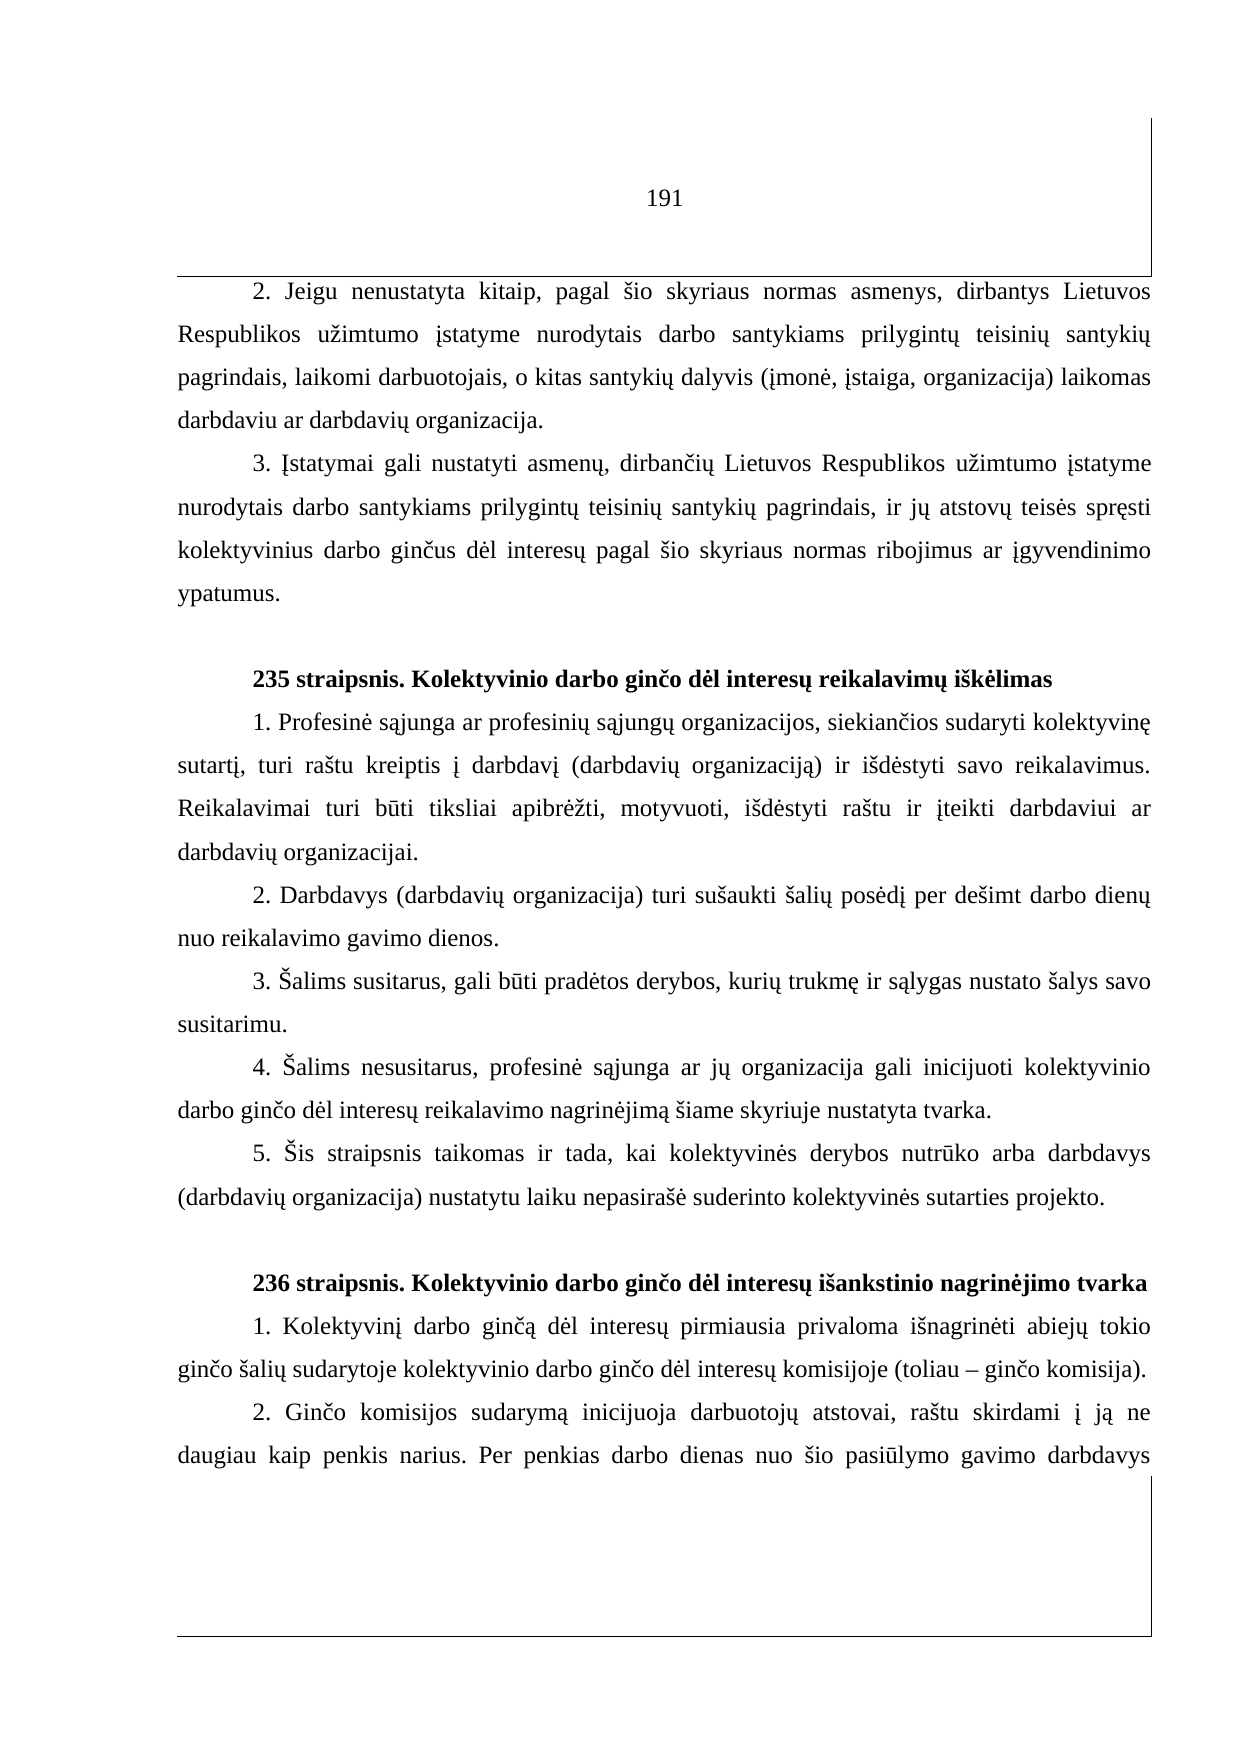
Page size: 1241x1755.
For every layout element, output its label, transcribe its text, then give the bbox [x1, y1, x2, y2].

text 4. Šalims nesusitarus, profesinė sąjunga ar jų organizacija gali inicijuoti kolektyvinio darbo ginčo dėl interesų reikalavimo nagrinėjimą šiame skyriuje nustatyta tvarka. [177, 1052, 1152, 1124]
text 2. Darbdavys (darbdavių organizacija) turi sušaukti šalių posėdį per dešimt darbo dienų nuo reikalavimo gavimo dienos. [177, 880, 1152, 952]
text 3. Šalims susitarus, gali būti pradėtos derybos, kurių trukmę ir sąlygas nustato šalys savo susitarimu. [177, 966, 1152, 1038]
text 2. Ginčo komisijos sudarymą inicijuoja darbuotojų atstovai, raštu skirdami į ją ne daugiau kaip penkis narius. Per penkias darbo dienas nuo šio pasiūlymo gavimo darbdavys [177, 1397, 1152, 1469]
subtitle 235 straipsnis. Kolektyvinio darbo ginčo dėl interesų reikalavimų iškėlimas [177, 664, 1152, 693]
subtitle 236 straipsnis. Kolektyvinio darbo ginčo dėl interesų išankstinio nagrinėjimo tvarka [177, 1268, 1152, 1297]
text 2. Jeigu nenustatyta kitaip, pagal šio skyriaus normas asmenys, dirbantys Lietuvos Respublikos užimtumo įstatyme nurodytais darbo santykiams prilygintų teisinių santykių pagrindais, laikomi darbuotojais, o kitas santykių dalyvis (įmonė, įstaiga, organizacija) laikomas darbdaviu ar darbdavių organizacija. [177, 276, 1152, 434]
text 1. Kolektyvinį darbo ginčą dėl interesų pirmiausia privaloma išnagrinėti abiejų tokio ginčo šalių sudarytoje kolektyvinio darbo ginčo dėl interesų komisijoje (toliau – ginčo komisija). [177, 1311, 1152, 1383]
text 3. Įstatymai gali nustatyti asmenų, dirbančių Lietuvos Respublikos užimtumo įstatyme nurodytais darbo santykiams prilygintų teisinių santykių pagrindais, ir jų atstovų teisės spręsti kolektyvinius darbo ginčus dėl interesų pagal šio skyriaus normas ribojimus ar įgyvendinimo ypatumus. [177, 448, 1152, 607]
text 5. Šis straipsnis taikomas ir tada, kai kolektyvinės derybos nutrūko arba darbdavys (darbdavių organizacija) nustatytu laiku nepasirašė suderinto kolektyvinės sutarties projekto. [177, 1138, 1152, 1210]
text 1. Profesinė sąjunga ar profesinių sąjungų organizacijos, siekiančios sudaryti kolektyvinę sutartį, turi raštu kreiptis į darbdavį (darbdavių organizaciją) ir išdėstyti savo reikalavimus. Reikalavimai turi būti tiksliai apibrėžti, motyvuoti, išdėstyti raštu ir įteikti darbdaviui ar darbdavių organizacijai. [177, 707, 1152, 865]
